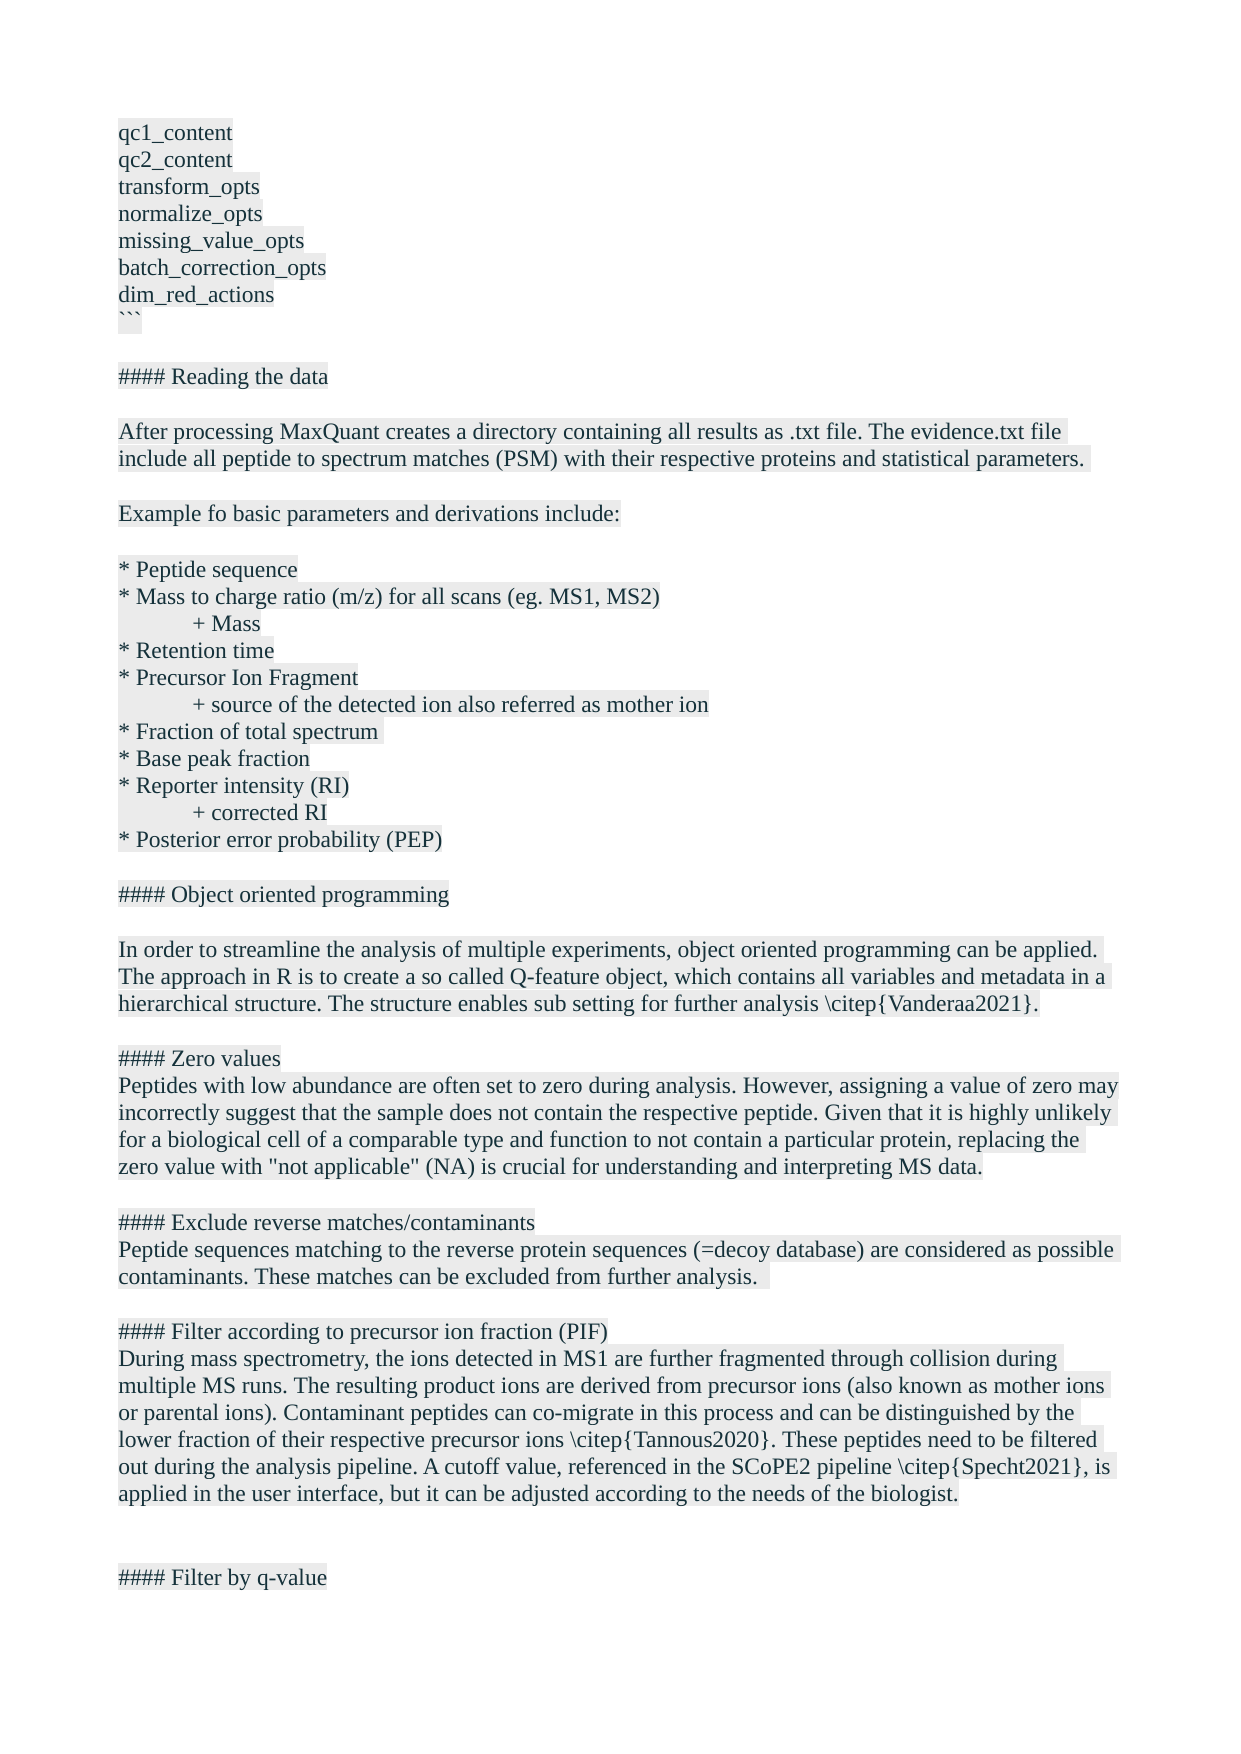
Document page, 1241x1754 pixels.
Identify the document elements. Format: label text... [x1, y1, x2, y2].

text * Mass to charge ratio (m/z) for all scans (eg. MS1, MS2) [118, 582, 1122, 609]
text During mass spectrometry, the ions detected in MS1 are further fragmented through collision during multiple MS runs. The resulting product ions are derived from precursor ions (also known as mother ions or parental ions). Contaminant peptides can co-migrate in this process and can be distinguished by the lower fraction of their respective precursor ions \citep{Tannous2020}. These peptides need to be filtered out during the analysis pipeline. A cutoff value, referenced in the SCoPE2 pipeline \citep{Specht2021}, is applied in the user interface, but it can be adjusted according to the needs of the biologist. [118, 1344, 1122, 1506]
text * Precursor Ion Fragment [118, 663, 1122, 690]
text After processing MaxQuant creates a directory containing all results as .txt file. The evidence.txt file include all peptide to spectrum matches (PSM) with their respective proteins and statistical parameters. [118, 418, 1122, 472]
text In order to streamline the analysis of multiple experiments, object oriented programming can be applied. The approach in R is to create a so called Q-feature object, which contains all variables and metadata in a hierarchical structure. The structure enables sub setting for further analysis \citep{Vanderaa2021}. [118, 936, 1122, 1017]
text + corrected RI [118, 798, 1122, 825]
text * Base peak fraction [118, 744, 1122, 771]
text + Mass [118, 609, 1122, 636]
text * Peptide sequence [118, 555, 1122, 582]
text * Fraction of total spectrum [118, 717, 1122, 744]
text transform_opts [118, 172, 1122, 199]
text qc1_content [118, 118, 1122, 145]
text batch_correction_opts [118, 253, 1122, 280]
text #### Exclude reverse matches/contaminants [118, 1208, 1122, 1235]
text Peptide sequences matching to the reverse protein sequences (=decoy database) are considered as possible contaminants. These matches can be excluded from further analysis. [118, 1235, 1122, 1289]
text #### Object oriented programming [118, 880, 1122, 907]
text #### Filter by q-value [118, 1563, 1122, 1590]
text ``` [118, 307, 1122, 334]
text dim_red_actions [118, 280, 1122, 307]
text * Retention time [118, 636, 1122, 663]
text #### Filter according to precursor ion fraction (PIF) [118, 1317, 1122, 1344]
text * Reporter intensity (RI) [118, 771, 1122, 798]
text qc2_content [118, 145, 1122, 172]
text normalize_opts [118, 199, 1122, 226]
text * Posterior error probability (PEP) [118, 825, 1122, 852]
text Example fo basic parameters and derivations include: [118, 500, 1122, 527]
text missing_value_opts [118, 226, 1122, 253]
text #### Reading the data [118, 362, 1122, 389]
text #### Zero values [118, 1045, 1122, 1072]
text Peptides with low abundance are often set to zero during analysis. However, assigning a value of zero may incorrectly suggest that the sample does not contain the respective peptide. Given that it is highly unlikely for a biological cell of a comparable type and function to not contain a particular protein, replacing the zero value with "not applicable" (NA) is crucial for understanding and interpreting MS data. [118, 1072, 1122, 1180]
text + source of the detected ion also referred as mother ion [118, 690, 1122, 717]
